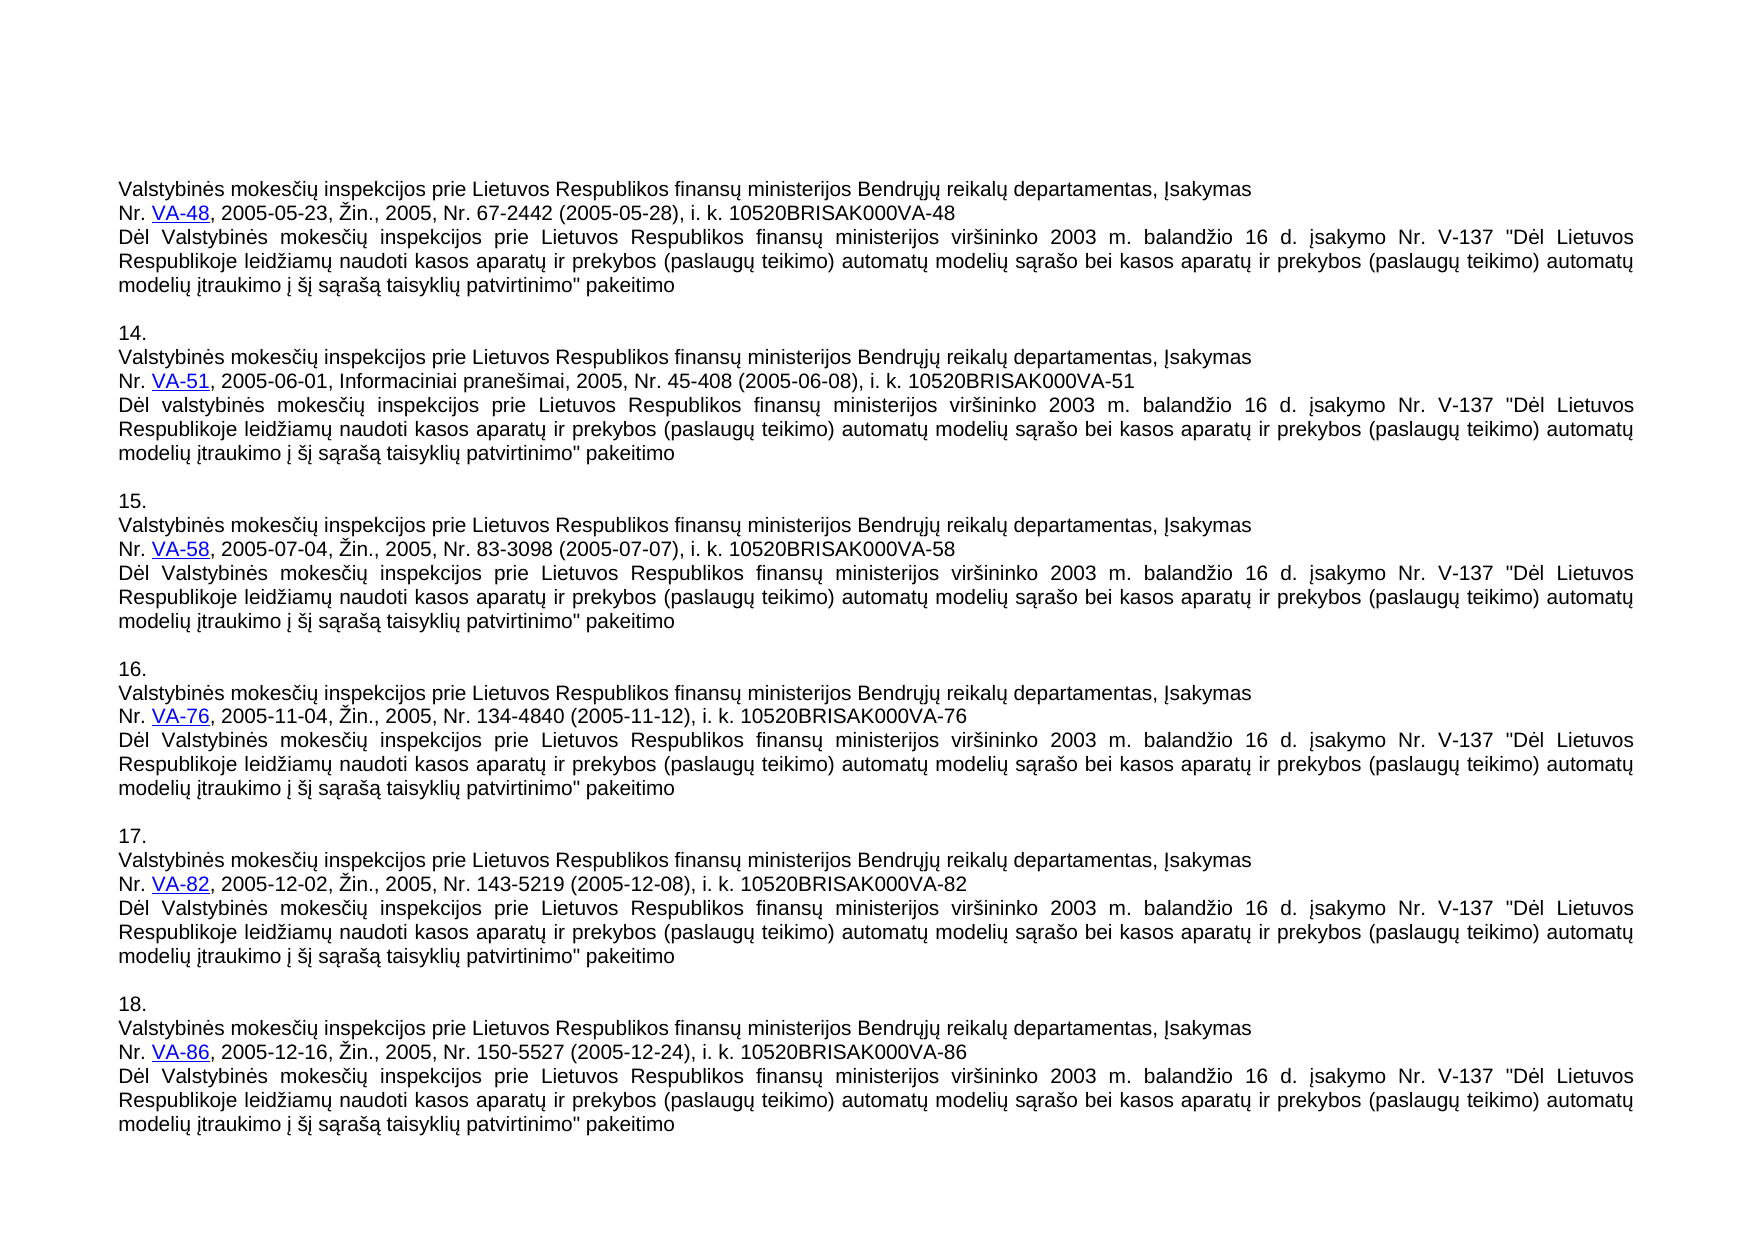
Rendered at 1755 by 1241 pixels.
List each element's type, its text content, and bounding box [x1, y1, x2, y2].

text Valstybinės mokesčių inspekcijos prie Lietuvos Respublikos finansų ministerijos Bendrųjų reikalų departamentas, Įsakymas [118, 513, 1636, 537]
text Dėl Valstybinės mokesčių inspekcijos prie Lietuvos Respublikos finansų ministerijos viršininko 2003 m. balandžio 16 d. įsakymo Nr. V-137 "Dėl Lietuvos Respublikoje leidžiamų naudoti kasos aparatų ir prekybos (paslaugų teikimo) automatų modelių sąrašo bei kasos aparatų ir prekybos (paslaugų teikimo) automatų modelių įtraukimo į šį sąrašą taisyklių patvirtinimo" pakeitimo [118, 1064, 1636, 1136]
text 15. [118, 489, 1636, 513]
text Dėl valstybinės mokesčių inspekcijos prie Lietuvos Respublikos finansų ministerijos viršininko 2003 m. balandžio 16 d. įsakymo Nr. V-137 "Dėl Lietuvos Respublikoje leidžiamų naudoti kasos aparatų ir prekybos (paslaugų teikimo) automatų modelių sąrašo bei kasos aparatų ir prekybos (paslaugų teikimo) automatų modelių įtraukimo į šį sąrašą taisyklių patvirtinimo" pakeitimo [118, 393, 1636, 465]
text Nr. VA-58, 2005-07-04, Žin., 2005, Nr. 83-3098 (2005-07-07), i. k. 10520BRISAK000VA-58 [118, 537, 1636, 561]
text Valstybinės mokesčių inspekcijos prie Lietuvos Respublikos finansų ministerijos Bendrųjų reikalų departamentas, Įsakymas [118, 680, 1636, 704]
text Dėl Valstybinės mokesčių inspekcijos prie Lietuvos Respublikos finansų ministerijos viršininko 2003 m. balandžio 16 d. įsakymo Nr. V-137 "Dėl Lietuvos Respublikoje leidžiamų naudoti kasos aparatų ir prekybos (paslaugų teikimo) automatų modelių sąrašo bei kasos aparatų ir prekybos (paslaugų teikimo) automatų modelių įtraukimo į šį sąrašą taisyklių patvirtinimo" pakeitimo [118, 225, 1636, 297]
text Valstybinės mokesčių inspekcijos prie Lietuvos Respublikos finansų ministerijos Bendrųjų reikalų departamentas, Įsakymas [118, 345, 1636, 369]
text 17. [118, 824, 1636, 848]
text Nr. VA-48, 2005-05-23, Žin., 2005, Nr. 67-2442 (2005-05-28), i. k. 10520BRISAK000VA-48 [118, 201, 1636, 225]
text Dėl Valstybinės mokesčių inspekcijos prie Lietuvos Respublikos finansų ministerijos viršininko 2003 m. balandžio 16 d. įsakymo Nr. V-137 "Dėl Lietuvos Respublikoje leidžiamų naudoti kasos aparatų ir prekybos (paslaugų teikimo) automatų modelių sąrašo bei kasos aparatų ir prekybos (paslaugų teikimo) automatų modelių įtraukimo į šį sąrašą taisyklių patvirtinimo" pakeitimo [118, 896, 1636, 968]
text Valstybinės mokesčių inspekcijos prie Lietuvos Respublikos finansų ministerijos Bendrųjų reikalų departamentas, Įsakymas [118, 1016, 1636, 1040]
text Nr. VA-82, 2005-12-02, Žin., 2005, Nr. 143-5219 (2005-12-08), i. k. 10520BRISAK000VA-82 [118, 872, 1636, 896]
text Nr. VA-76, 2005-11-04, Žin., 2005, Nr. 134-4840 (2005-11-12), i. k. 10520BRISAK000VA-76 [118, 704, 1636, 728]
text Nr. VA-51, 2005-06-01, Informaciniai pranešimai, 2005, Nr. 45-408 (2005-06-08), i. k. 10520BRISAK000VA-51 [118, 369, 1636, 393]
text 16. [118, 656, 1636, 680]
text 14. [118, 321, 1636, 345]
text Dėl Valstybinės mokesčių inspekcijos prie Lietuvos Respublikos finansų ministerijos viršininko 2003 m. balandžio 16 d. įsakymo Nr. V-137 "Dėl Lietuvos Respublikoje leidžiamų naudoti kasos aparatų ir prekybos (paslaugų teikimo) automatų modelių sąrašo bei kasos aparatų ir prekybos (paslaugų teikimo) automatų modelių įtraukimo į šį sąrašą taisyklių patvirtinimo" pakeitimo [118, 561, 1636, 632]
text 18. [118, 992, 1636, 1016]
text Nr. VA-86, 2005-12-16, Žin., 2005, Nr. 150-5527 (2005-12-24), i. k. 10520BRISAK000VA-86 [118, 1040, 1636, 1064]
text Dėl Valstybinės mokesčių inspekcijos prie Lietuvos Respublikos finansų ministerijos viršininko 2003 m. balandžio 16 d. įsakymo Nr. V-137 "Dėl Lietuvos Respublikoje leidžiamų naudoti kasos aparatų ir prekybos (paslaugų teikimo) automatų modelių sąrašo bei kasos aparatų ir prekybos (paslaugų teikimo) automatų modelių įtraukimo į šį sąrašą taisyklių patvirtinimo" pakeitimo [118, 728, 1636, 800]
text Valstybinės mokesčių inspekcijos prie Lietuvos Respublikos finansų ministerijos Bendrųjų reikalų departamentas, Įsakymas [118, 177, 1636, 201]
text Valstybinės mokesčių inspekcijos prie Lietuvos Respublikos finansų ministerijos Bendrųjų reikalų departamentas, Įsakymas [118, 848, 1636, 872]
